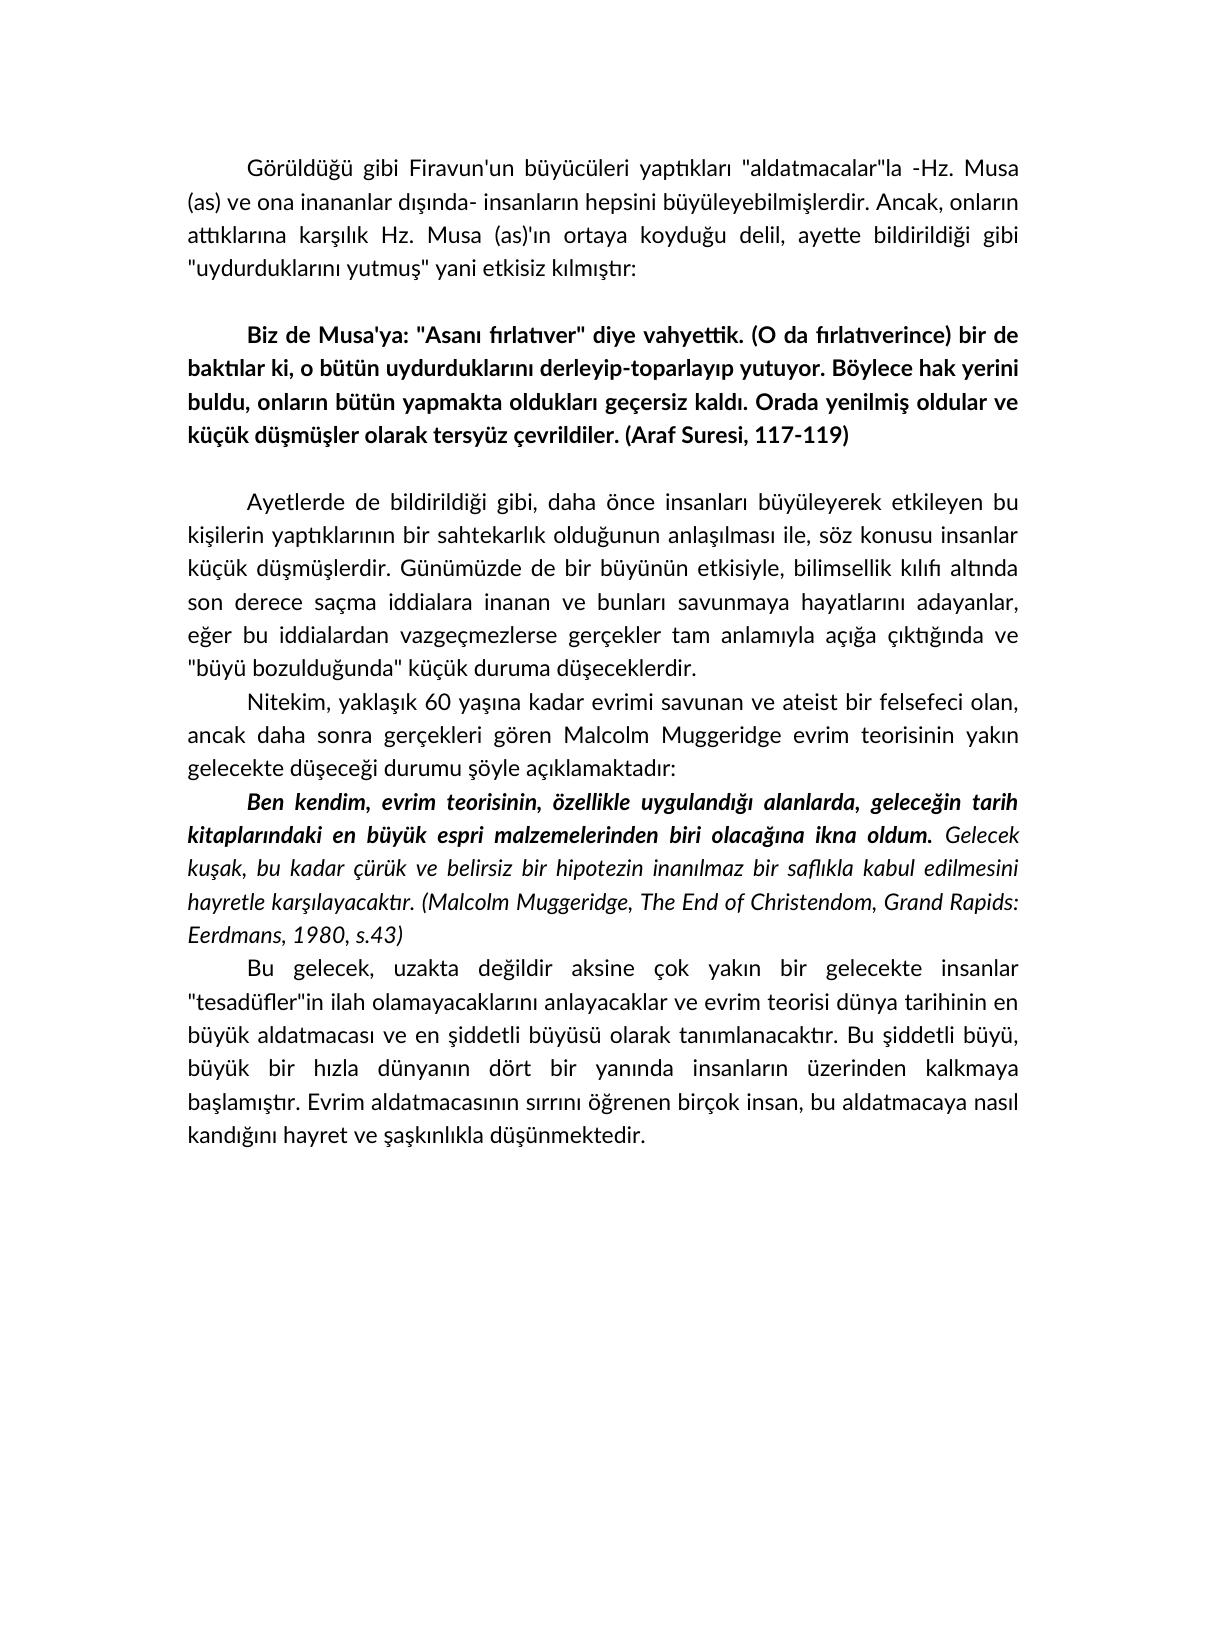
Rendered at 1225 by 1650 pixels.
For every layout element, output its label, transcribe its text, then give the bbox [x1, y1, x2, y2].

text Görüldüğü gibi Firavun'un büyücüleri yaptıkları "aldatmacalar"la -Hz. Musa (as) ve ona inananlar dışında- insanların hepsini büyüleyebilmişlerdir. Ancak, onların attıklarına karşılık Hz. Musa (as)'ın ortaya koyduğu delil, ayette bildirildiği gibi "uydurduklarını yutmuş" yani etkisiz kılmıştır: [187, 150, 1020, 283]
text Ayetlerde de bildirildiği gibi, daha önce insanları büyüleyerek etkileyen bu kişilerin yaptıklarının bir sahtekarlık olduğunun anlaşılması ile, söz konusu insanlar küçük düşmüşlerdir. Günümüzde de bir büyünün etkisiyle, bilimsellik kılıfı altında son derece saçma iddialara inanan ve bunları savunmaya hayatlarını adayanlar, eğer bu iddialardan vazgeçmezlerse gerçekler tam anlamıyla açığa çıktığında ve "büyü bozulduğunda" küçük duruma düşeceklerdir. [187, 483, 1020, 683]
text Bu gelecek, uzakta değildir aksine çok yakın bir gelecekte insanlar "tesadüfler"in ilah olamayacaklarını anlayacaklar ve evrim teorisi dünya tarihinin en büyük aldatmacası ve en şiddetli büyüsü olarak tanımlanacaktır. Bu şiddetli büyü, büyük bir hızla dünyanın dört bir yanında insanların üzerinden kalkmaya başlamıştır. Evrim aldatmacasının sırrını öğrenen birçok insan, bu aldatmacaya nasıl kandığını hayret ve şaşkınlıkla düşünmektedir. [187, 950, 1020, 1150]
text Ben kendim, evrim teorisinin, özellikle uygulandığı alanlarda, geleceğin tarih kitaplarındaki en büyük espri malzemelerinden biri olacağına ikna oldum. Gelecek kuşak, bu kadar çürük ve belirsiz bir hipotezin inanılmaz bir saflıkla kabul edilmesini hayretle karşılayacaktır. (Malcolm Muggeridge, The End of Christendom, Grand Rapids: Eerdmans, 1980, s.43) [187, 783, 1020, 950]
text Nitekim, yaklaşık 60 yaşına kadar evrimi savunan ve ateist bir felsefeci olan, ancak daha sonra gerçekleri gören Malcolm Muggeridge evrim teorisinin yakın gelecekte düşeceği durumu şöyle açıklamaktadır: [187, 683, 1020, 783]
text Biz de Musa'ya: "Asanı fırlatıver" diye vahyettik. (O da fırlatıverince) bir de baktılar ki, o bütün uydurduklarını derleyip-toparlayıp yutuyor. Böylece hak yerini buldu, onların bütün yapmakta oldukları geçersiz kaldı. Orada yenilmiş oldular ve küçük düşmüşler olarak tersyüz çevrildiler. (Araf Suresi, 117-119) [187, 317, 1020, 450]
